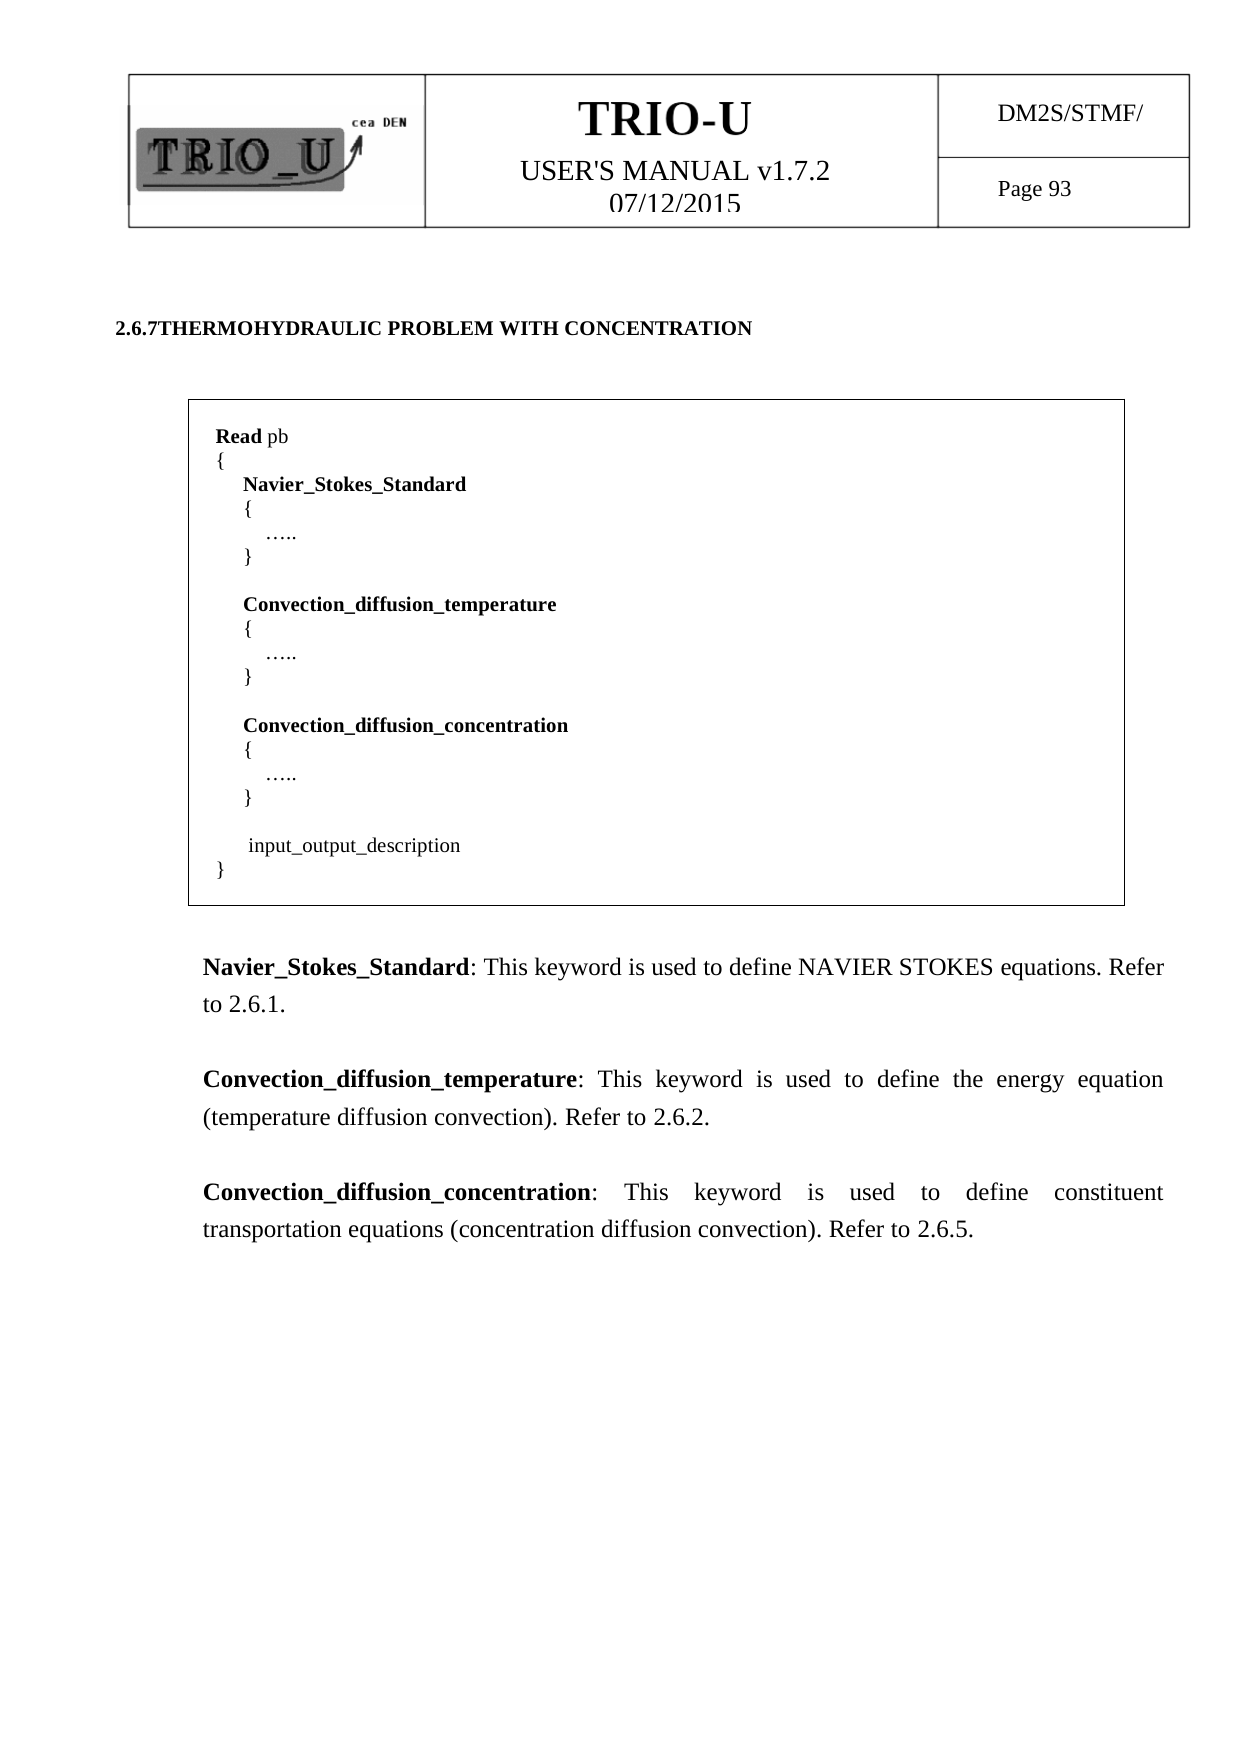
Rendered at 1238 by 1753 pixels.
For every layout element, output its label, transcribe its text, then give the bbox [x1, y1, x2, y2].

table_header Read pb { Navier_Stokes_Standard { ….. } Convection_diffusion_temperature { ….. } Convection_diffusion_concentration { ….. } input_output_description } [189, 400, 1124, 905]
text Navier_Stokes_Standard: This keyword is used to define NAVIER STOKES equations. Refer to 2.6.1. [203, 943, 1165, 1018]
subtitle THERMOHYDRAULIC PROBLEM WITH CONCENTRATION [115, 316, 1164, 340]
text Convection_diffusion_concentration: This keyword is used to define constituent transportation equations (concentration diffusion convection). Refer to 2.6.5. [203, 1168, 1165, 1243]
text Convection_diffusion_temperature: This keyword is used to define the energy equation (temperature diffusion convection). Refer to 2.6.2. [203, 1056, 1165, 1131]
